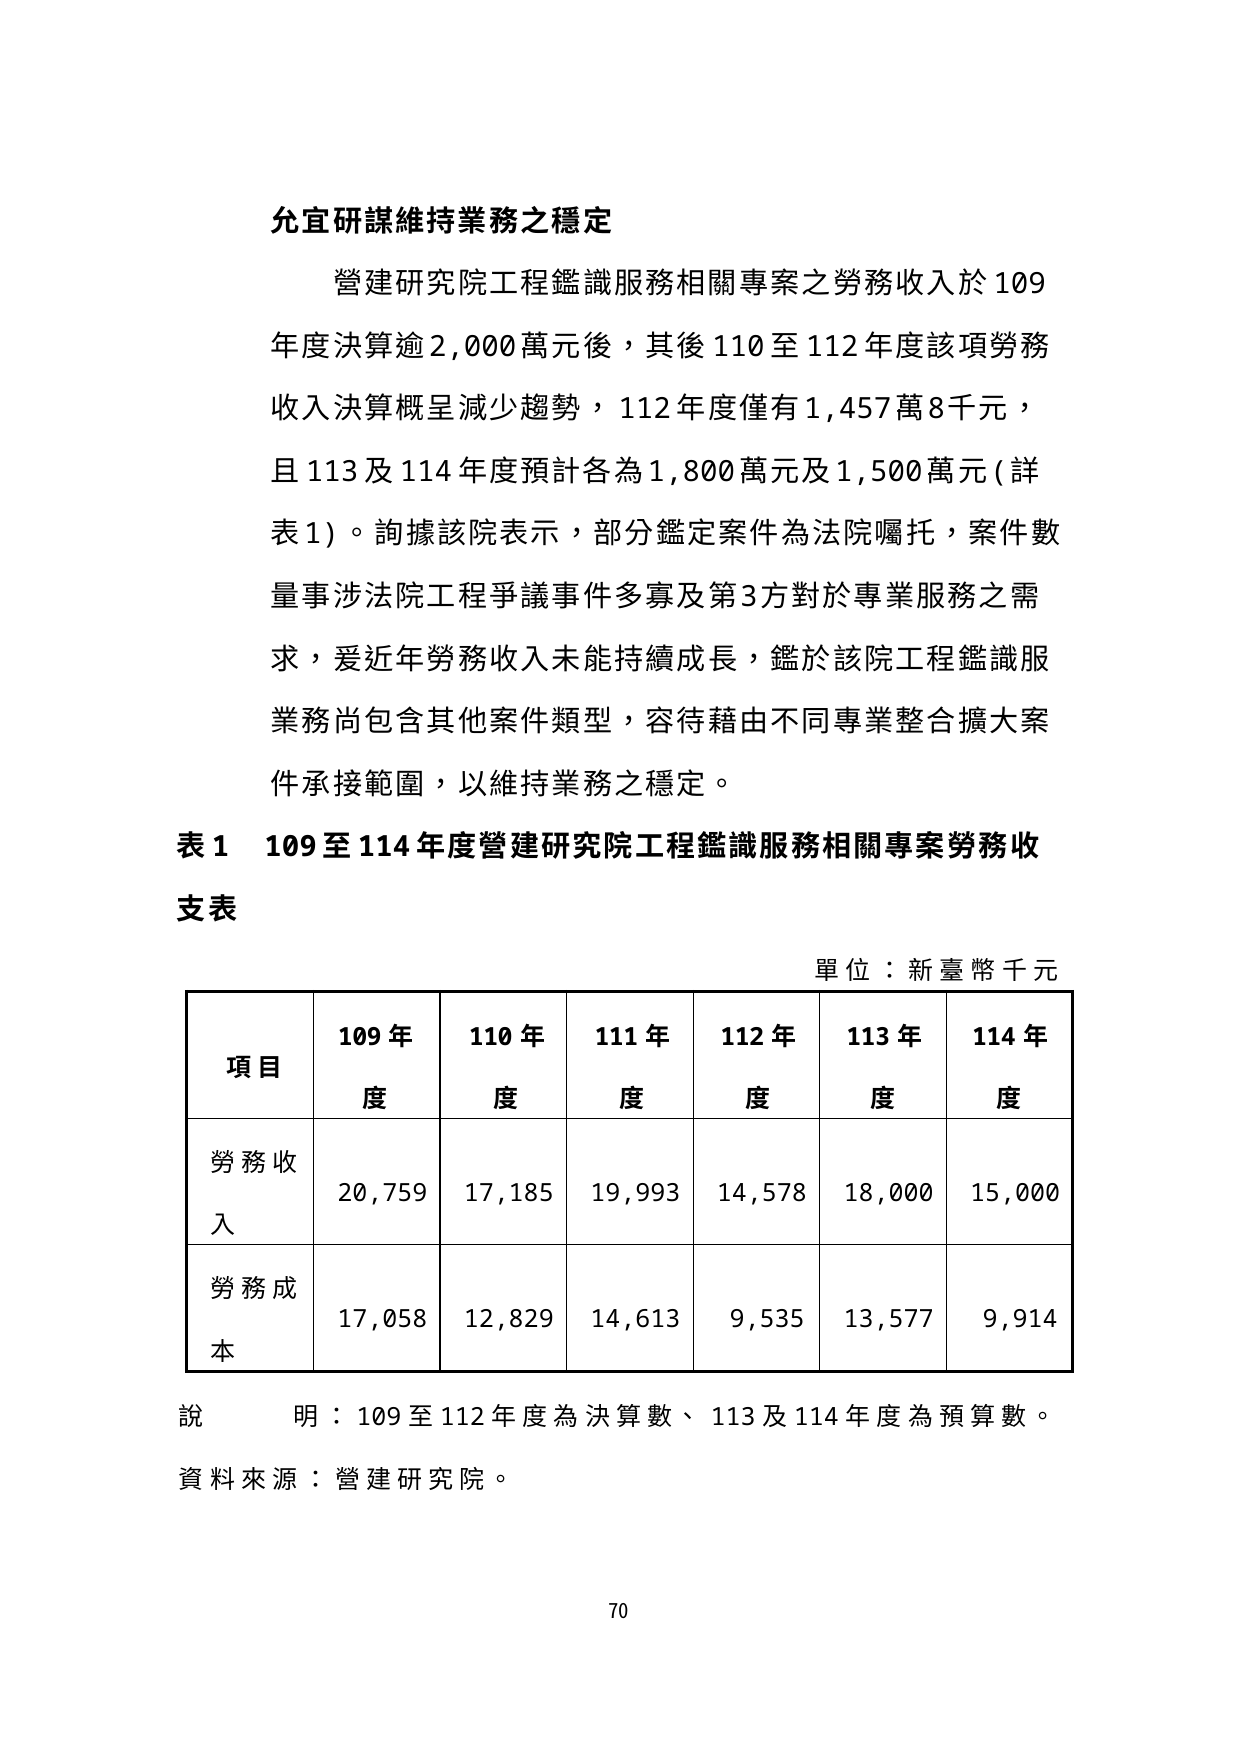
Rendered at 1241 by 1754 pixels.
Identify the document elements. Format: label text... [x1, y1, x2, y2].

table_header 114年度 [947, 993, 1071, 1118]
table_header 110年度 [441, 993, 566, 1118]
text 營建研究院工程鑑識服務相關專案之勞務收入於109年度決算逾2,000萬元後，其後110至112年度該項勞務收入決算概呈減少趨勢，112年度僅有1,457萬8千元，且113及114年度預計各為1,800萬元及1,500萬元(詳表1)。詢據該院表示，部分鑑定案件為法院囑托，案件數量事涉法院工程爭議事件多寡及第3方對於專業服務之需求，爰近年勞務收入未能持續成長，鑑於該院工程鑑識服業務尚包含其他案件類型，容待藉由不同專業整合擴大案件承接範圍，以維持業務之穩定。 [264, 240, 1061, 802]
table_cell 15,000 [947, 1119, 1071, 1244]
text 單位：新臺幣千元 [176, 927, 1061, 990]
table_cell 20,759 [314, 1119, 439, 1244]
table_cell 14,578 [694, 1119, 819, 1244]
table_cell 勞務成本 [188, 1245, 313, 1370]
table_header 項目 [188, 993, 313, 1118]
table_cell 17,185 [441, 1119, 566, 1244]
table_header 112年度 [694, 993, 819, 1118]
table_header 109年度 [314, 993, 439, 1118]
table_cell 12,829 [441, 1245, 566, 1370]
table_cell 勞務收入 [188, 1119, 313, 1244]
table_cell 9,914 [947, 1245, 1071, 1370]
table_header 111年度 [567, 993, 693, 1118]
text 資料來源：營建研究院。 [176, 1436, 1061, 1498]
text 表1 109至114年度營建研究院工程鑑識服務相關專案勞務收支表 [176, 802, 1061, 927]
table_cell 9,535 [694, 1245, 819, 1370]
table_cell 13,577 [820, 1245, 946, 1370]
text 說 明：109至112年度為決算數、113及114年度為預算數。 [176, 1373, 1061, 1436]
table_header 113年度 [820, 993, 946, 1118]
table_cell 14,613 [567, 1245, 693, 1370]
table_cell 19,993 [567, 1119, 693, 1244]
table_cell 18,000 [820, 1119, 946, 1244]
text 允宜研謀維持業務之穩定 [234, 177, 1061, 240]
table_cell 17,058 [314, 1245, 439, 1370]
